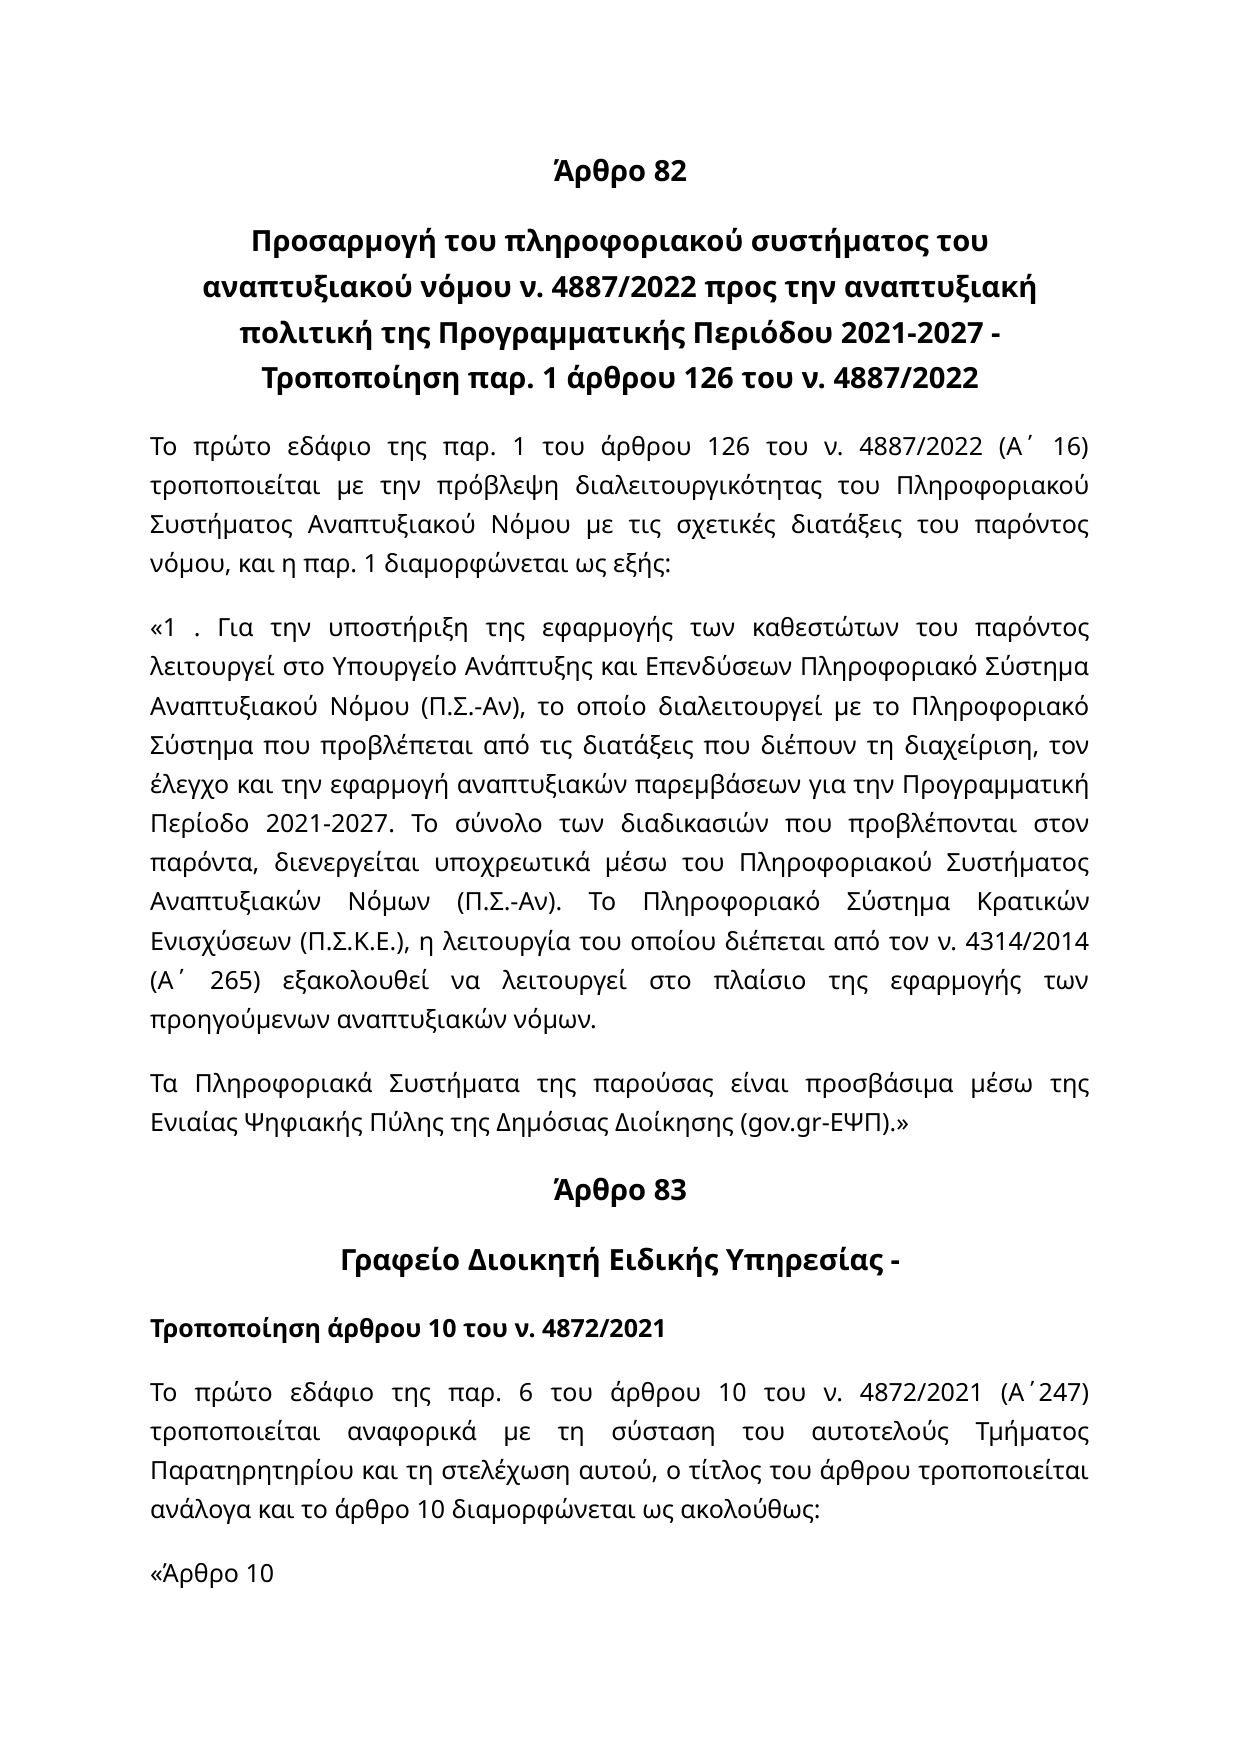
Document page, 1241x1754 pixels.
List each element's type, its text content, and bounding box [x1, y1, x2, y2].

text Τα Πληροφοριακά Συστήματα της παρούσας είναι προσβάσιμα μέσω της Ενιαίας Ψηφιακής Πύλης της Δημόσιας Διοίκησης (gov.gr-ΕΨΠ).» [150, 1066, 1090, 1139]
text «Άρθρο 10 [150, 1556, 1090, 1590]
subtitle Άρθρο 83 [150, 1169, 1090, 1209]
text Το πρώτο εδάφιο της παρ. 1 του άρθρου 126 του ν. 4887/2022 (Α΄ 16) τροποποιείται με την πρόβλεψη διαλειτουργικότητας του Πληροφοριακού Συστήματος Αναπτυξιακού Νόμου με τις σχετικές διατάξεις του παρόντος νόμου, και η παρ. 1 διαμορφώνεται ως εξής: [150, 428, 1090, 580]
subtitle Προσαρμογή του πληροφοριακού συστήματος του αναπτυξιακού νόμου ν. 4887/2022 προς την αναπτυξιακή πολιτική της Προγραμματικής Περιόδου 2021-2027 - Τροποποίηση παρ. 1 άρθρου 126 του ν. 4887/2022 [150, 221, 1090, 397]
subtitle Άρθρο 82 [150, 150, 1090, 190]
text Τροποποίηση άρθρου 10 του ν. 4872/2021 [150, 1310, 1090, 1344]
subtitle Γραφείο Διοικητή Ειδικής Υπηρεσίας - [150, 1239, 1090, 1279]
text Το πρώτο εδάφιο της παρ. 6 του άρθρου 10 του ν. 4872/2021 (Α΄247) τροποποιείται αναφορικά με τη σύσταση του αυτοτελούς Τμήματος Παρατηρητηρίου και τη στελέχωση αυτού, ο τίτλος του άρθρου τροποποιείται ανάλογα και το άρθρο 10 διαμορφώνεται ως ακολούθως: [150, 1374, 1090, 1526]
text «1 . Για την υποστήριξη της εφαρμογής των καθεστώτων του παρόντος λειτουργεί στο Υπουργείο Ανάπτυξης και Επενδύσεων Πληροφοριακό Σύστημα Αναπτυξιακού Νόμου (Π.Σ.-Αν), το οποίο διαλειτουργεί με το Πληροφοριακό Σύστημα που προβλέπεται από τις διατάξεις που διέπουν τη διαχείριση, τον έλεγχο και την εφαρμογή αναπτυξιακών παρεμβάσεων για την Προγραμματική Περίοδο 2021-2027. Το σύνολο των διαδικασιών που προβλέπονται στον παρόντα, διενεργείται υποχρεωτικά μέσω του Πληροφοριακού Συστήματος Αναπτυξιακών Νόμων (Π.Σ.-Αν). Το Πληροφοριακό Σύστημα Κρατικών Ενισχύσεων (Π.Σ.Κ.Ε.), η λειτουργία του οποίου διέπεται από τον ν. 4314/2014 (Α΄ 265) εξακολουθεί να λειτουργεί στο πλαίσιο της εφαρμογής των προηγούμενων αναπτυξιακών νόμων. [150, 610, 1090, 1036]
